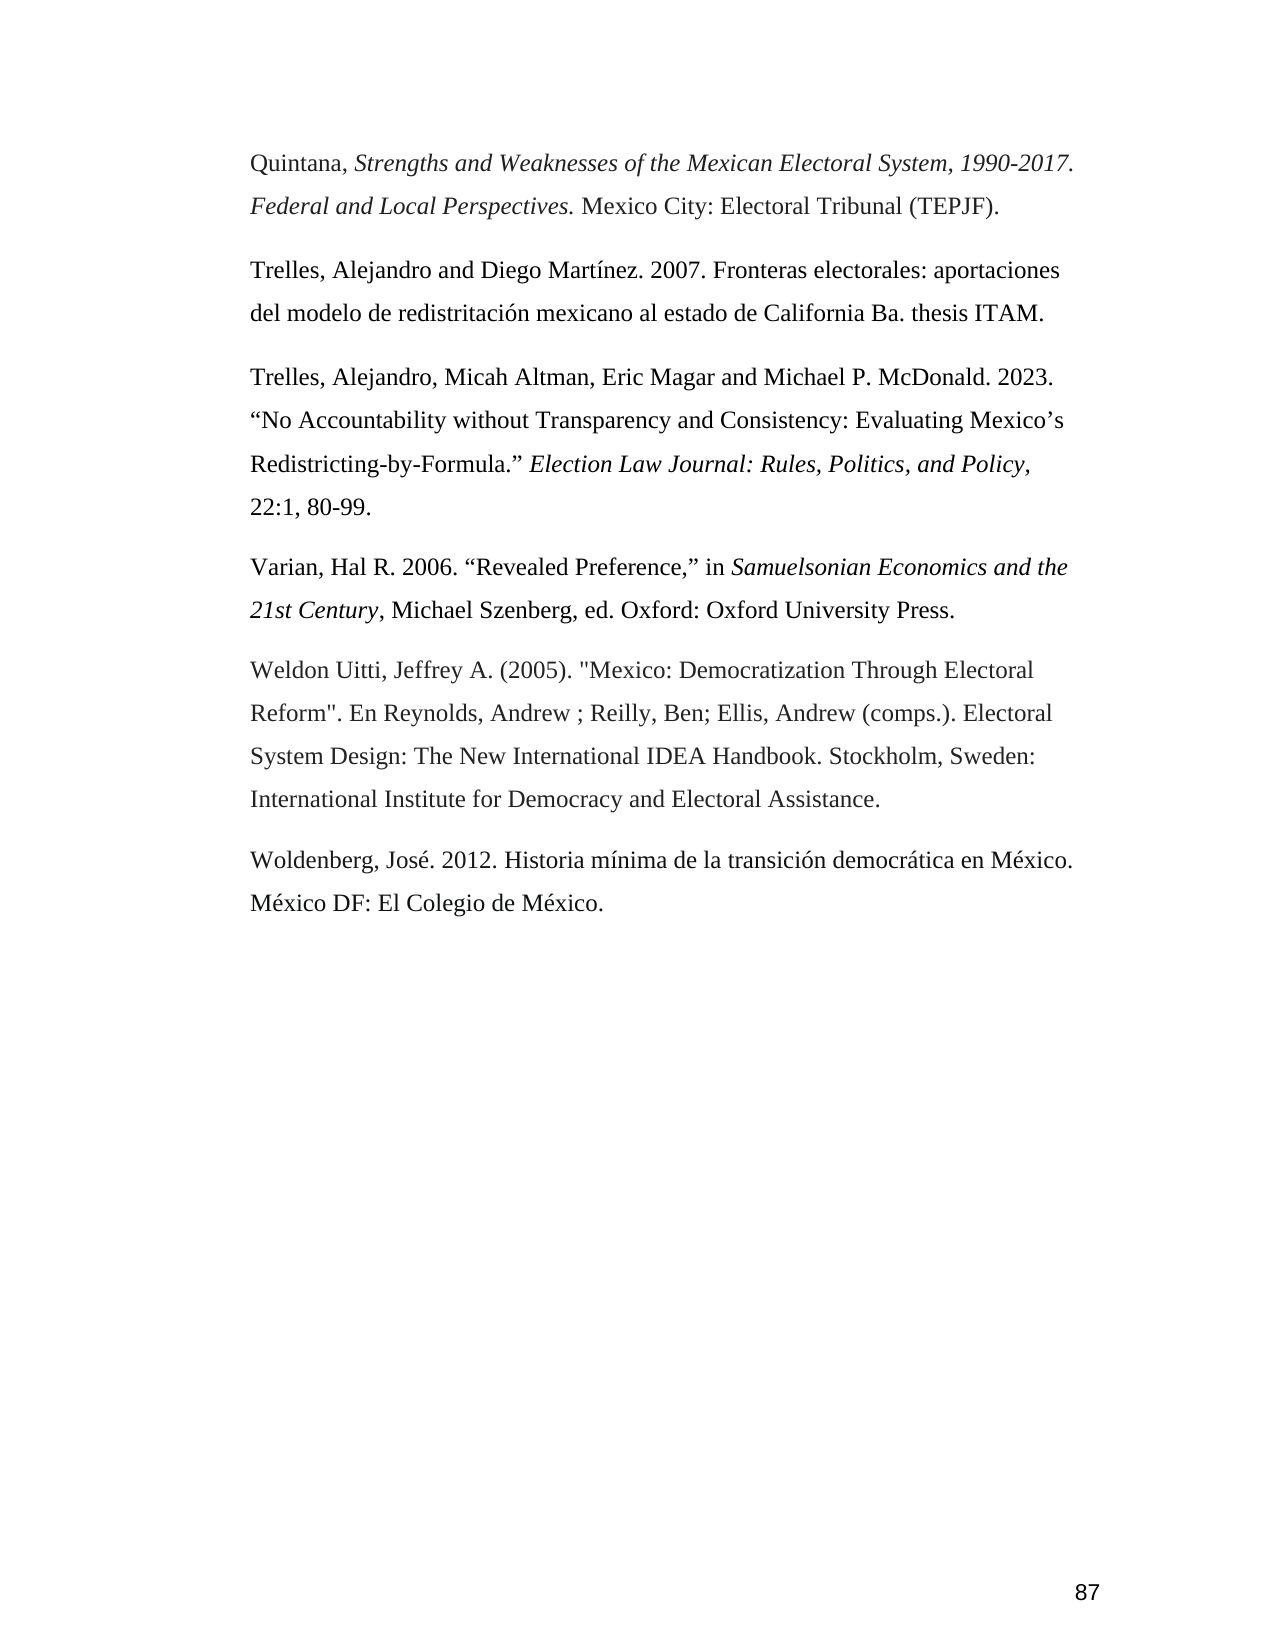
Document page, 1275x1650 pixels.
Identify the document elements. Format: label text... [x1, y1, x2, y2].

text Woldenberg, José. 2012. Historia mínima de la transición democrática en México. México DF: El Colegio de México. [250, 845, 1088, 917]
text Varian, Hal R. 2006. “Revealed Preference,” in Samuelsonian Economics and the 21st Century, Michael Szenberg, ed. Oxford: Oxford University Press. [250, 552, 1088, 624]
text Trelles, Alejandro, Micah Altman, Eric Magar and Michael P. McDonald. 2023. “No Accountability without Transparency and Consistency: Evaluating Mexico’s Redistricting-by-Formula.” Election Law Journal: Rules, Politics, and Policy, 22:1, 80-99. [250, 362, 1088, 521]
text Trelles, Alejandro and Diego Martínez. 2007. Fronteras electorales: aportaciones del modelo de redistritación mexicano al estado de California Ba. thesis ITAM. [250, 255, 1088, 327]
text Quintana, Strengths and Weaknesses of the Mexican Electoral System, 1990-2017. Federal and Local Perspectives. Mexico City: Electoral Tribunal (TEPJF). [250, 148, 1088, 220]
text Weldon Uitti, Jeffrey A. (2005). "Mexico: Democratization Through Electoral Reform". En Reynolds, Andrew ; Reilly, Ben; Ellis, Andrew (comps.). Electoral System Design: The New International IDEA Handbook. Stockholm, Sweden: International Institute for Democracy and Electoral Assistance. [250, 655, 1088, 813]
